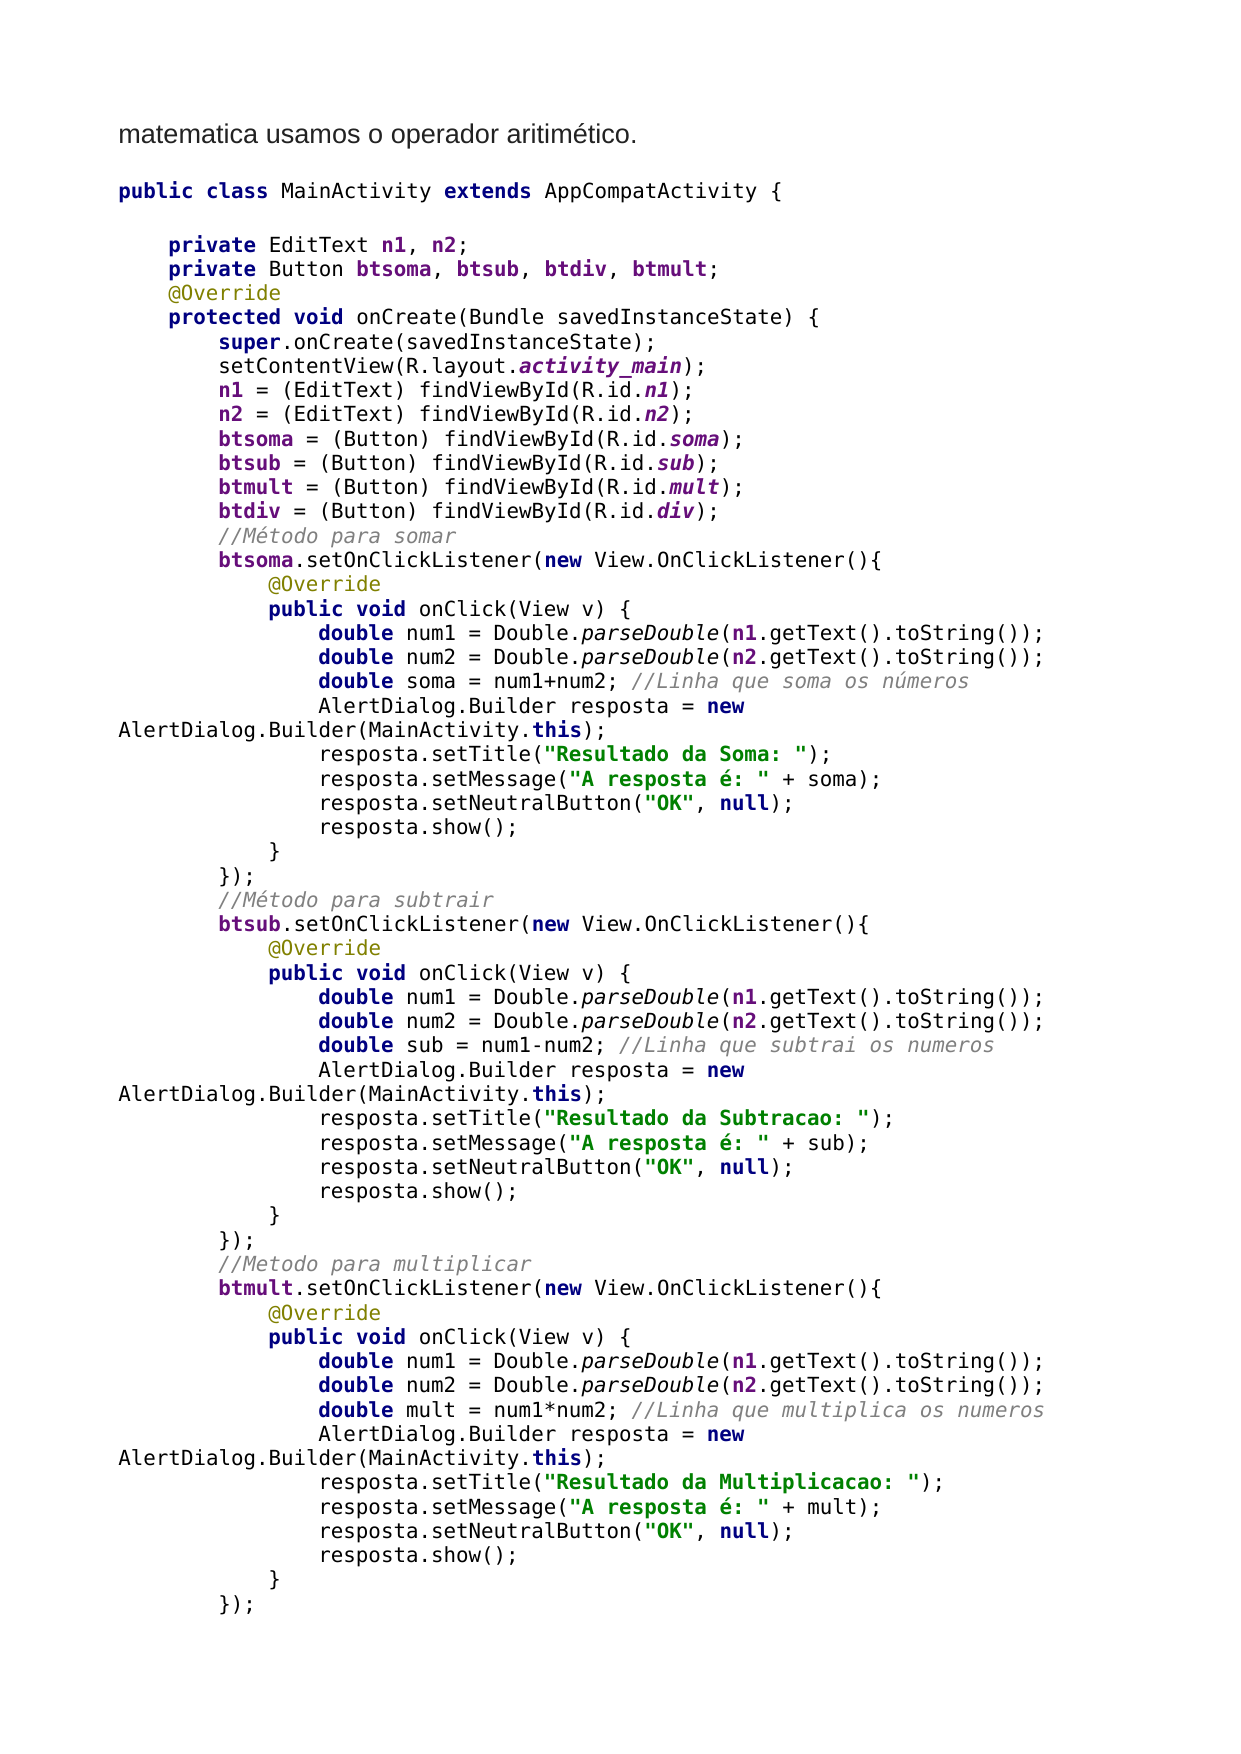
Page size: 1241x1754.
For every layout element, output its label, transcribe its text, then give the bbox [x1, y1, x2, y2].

text resposta.setNeutralButton("OK", null); [118, 1155, 1122, 1179]
text super.onCreate(savedInstanceState); [118, 330, 1122, 354]
text double mult = num1*num2; //Linha que multiplica os numeros [118, 1398, 1122, 1422]
text double num1 = Double.parseDouble(n1.getText().toString()); [118, 621, 1122, 645]
text @Override [118, 572, 1122, 597]
text } [118, 839, 1122, 864]
text resposta.setMessage("A resposta é: " + soma); [118, 767, 1122, 791]
text resposta.setNeutralButton("OK", null); [118, 791, 1122, 815]
text //Método para somar [118, 524, 1122, 548]
text @Override [118, 936, 1122, 961]
text } [118, 1203, 1122, 1228]
text resposta.show(); [118, 1543, 1122, 1567]
text }); [118, 1228, 1122, 1252]
text btsub.setOnClickListener(new View.OnClickListener(){ [118, 912, 1122, 936]
text resposta.setTitle("Resultado da Subtracao: "); [118, 1106, 1122, 1131]
text } [118, 1567, 1122, 1592]
text resposta.show(); [118, 1179, 1122, 1203]
text //Metodo para multiplicar [118, 1252, 1122, 1276]
text double num2 = Double.parseDouble(n2.getText().toString()); [118, 645, 1122, 669]
text double num2 = Double.parseDouble(n2.getText().toString()); [118, 1009, 1122, 1033]
text AlertDialog.Builder resposta = new AlertDialog.Builder(MainActivity.this); [118, 694, 1122, 742]
text resposta.setTitle("Resultado da Multiplicacao: "); [118, 1470, 1122, 1495]
text @Override [118, 1301, 1122, 1325]
text public void onClick(View v) { [118, 961, 1122, 985]
text n2 = (EditText) findViewById(R.id.n2); [118, 402, 1122, 427]
text //Método para subtrair [118, 888, 1122, 912]
text public void onClick(View v) { [118, 597, 1122, 621]
text }); [118, 1592, 1122, 1616]
text @Override [118, 281, 1122, 305]
text double num1 = Double.parseDouble(n1.getText().toString()); [118, 985, 1122, 1009]
text protected void onCreate(Bundle savedInstanceState) { [118, 305, 1122, 330]
text matematica usamos o operador aritimético. [118, 118, 1122, 149]
text }); [118, 864, 1122, 888]
text AlertDialog.Builder resposta = new AlertDialog.Builder(MainActivity.this); [118, 1058, 1122, 1106]
text setContentView(R.layout.activity_main); [118, 354, 1122, 378]
text private Button btsoma, btsub, btdiv, btmult; [118, 257, 1122, 281]
text btdiv = (Button) findViewById(R.id.div); [118, 499, 1122, 524]
text AlertDialog.Builder resposta = new AlertDialog.Builder(MainActivity.this); [118, 1422, 1122, 1470]
text public class MainActivity extends AppCompatActivity { [118, 179, 1122, 203]
text btsoma.setOnClickListener(new View.OnClickListener(){ [118, 548, 1122, 572]
text public void onClick(View v) { [118, 1325, 1122, 1349]
text double num2 = Double.parseDouble(n2.getText().toString()); [118, 1373, 1122, 1398]
text resposta.setNeutralButton("OK", null); [118, 1519, 1122, 1543]
text double num1 = Double.parseDouble(n1.getText().toString()); [118, 1349, 1122, 1373]
text btmult.setOnClickListener(new View.OnClickListener(){ [118, 1276, 1122, 1301]
text double sub = num1-num2; //Linha que subtrai os numeros [118, 1033, 1122, 1058]
text double soma = num1+num2; //Linha que soma os números [118, 669, 1122, 694]
text resposta.setMessage("A resposta é: " + sub); [118, 1131, 1122, 1155]
text n1 = (EditText) findViewById(R.id.n1); [118, 378, 1122, 402]
text btmult = (Button) findViewById(R.id.mult); [118, 475, 1122, 499]
text btsub = (Button) findViewById(R.id.sub); [118, 451, 1122, 475]
text btsoma = (Button) findViewById(R.id.soma); [118, 427, 1122, 451]
text resposta.show(); [118, 815, 1122, 839]
text resposta.setMessage("A resposta é: " + mult); [118, 1495, 1122, 1519]
text private EditText n1, n2; [118, 233, 1122, 257]
text resposta.setTitle("Resultado da Soma: "); [118, 742, 1122, 767]
